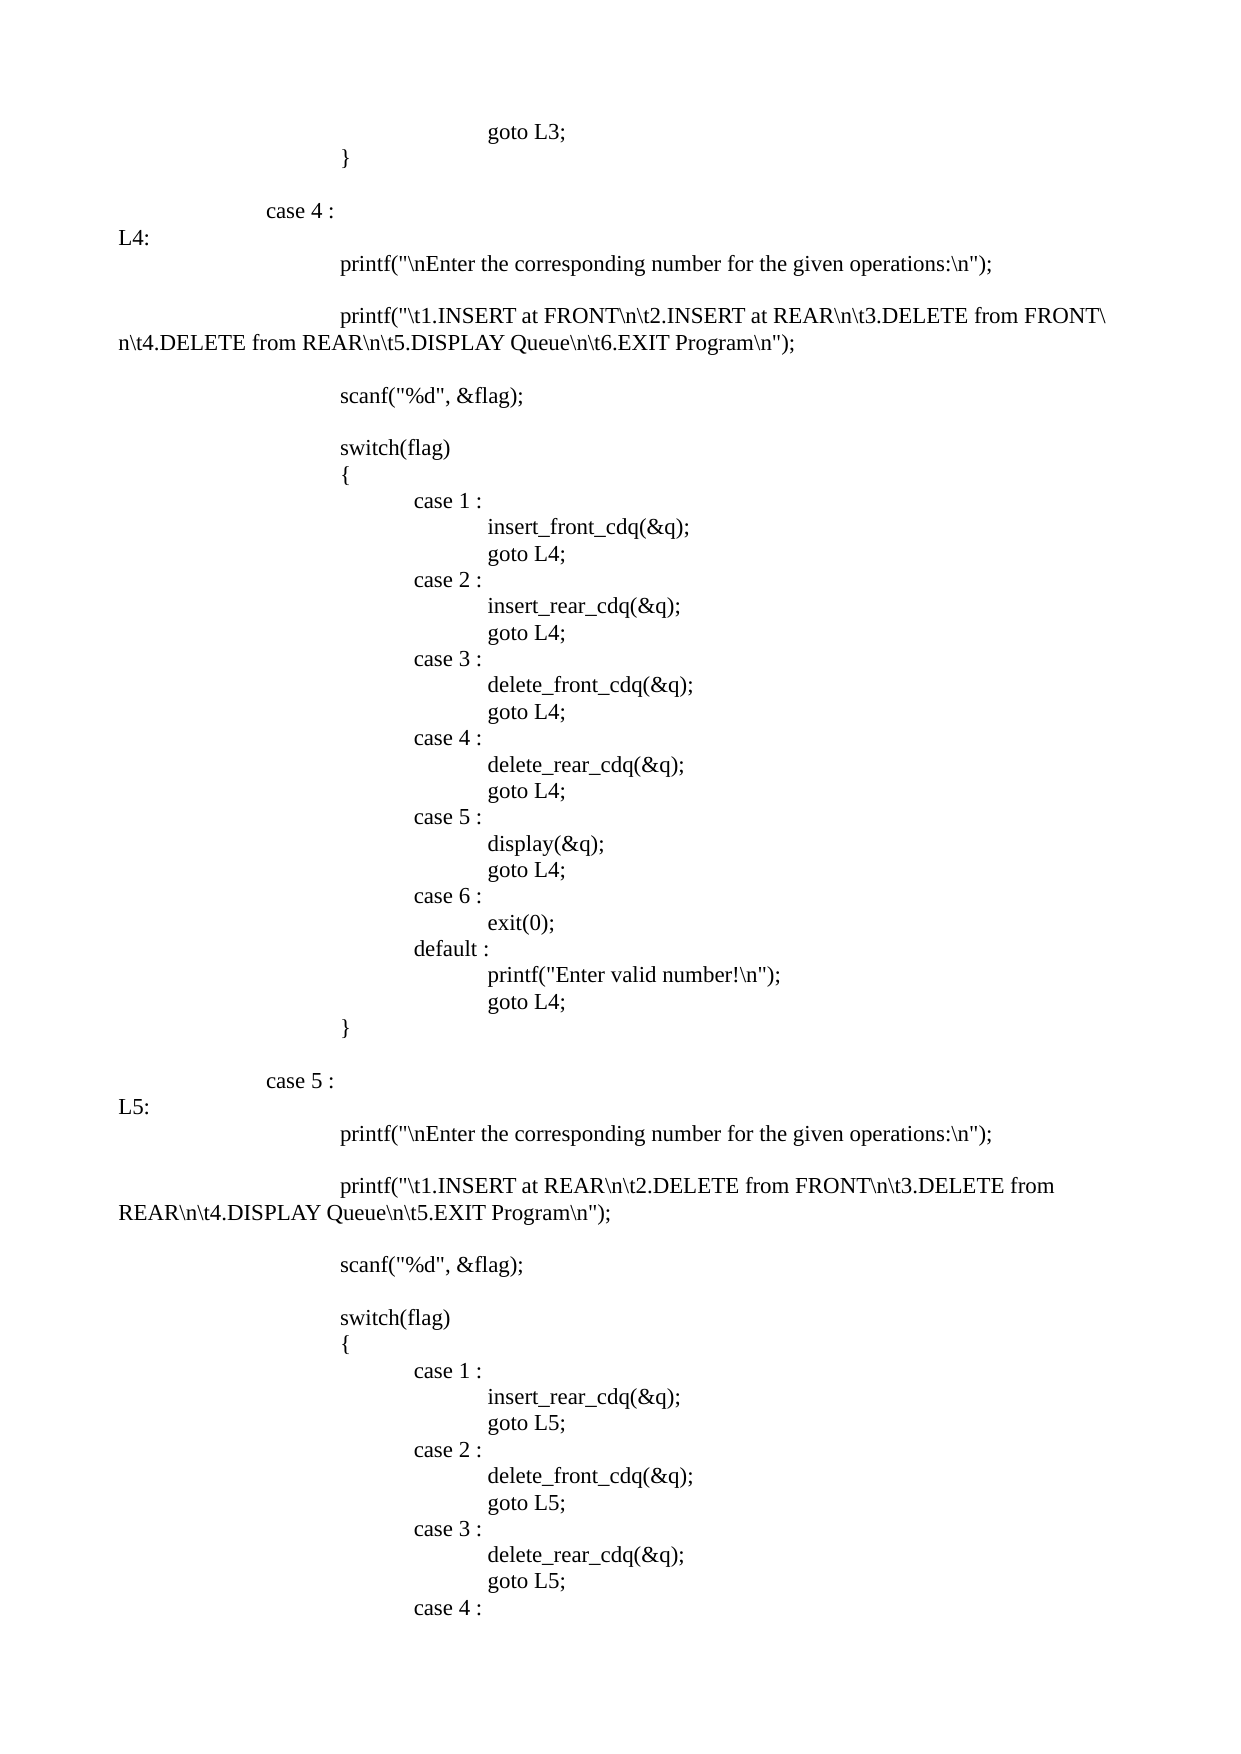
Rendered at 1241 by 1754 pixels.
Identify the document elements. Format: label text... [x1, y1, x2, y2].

text case 1 : [118, 487, 1122, 513]
text printf("\t1.INSERT at FRONT\n\t2.INSERT at REAR\n\t3.DELETE from FRONT\n\t4.DELETE from REAR\n\t5.DISPLAY Queue\n\t6.EXIT Program\n"); [118, 303, 1122, 355]
text case 5 : [118, 803, 1122, 830]
text printf("\t1.INSERT at REAR\n\t2.DELETE from FRONT\n\t3.DELETE from REAR\n\t4.DISPLAY Queue\n\t5.EXIT Program\n"); [118, 1172, 1122, 1225]
text insert_front_cdq(&q); [118, 513, 1122, 540]
text goto L4; [118, 856, 1122, 882]
text printf("Enter valid number!\n"); [118, 961, 1122, 988]
text L4: [118, 223, 1122, 250]
text case 4 : [118, 197, 1122, 223]
text } [118, 1014, 1122, 1041]
text goto L4; [118, 619, 1122, 645]
text case 2 : [118, 566, 1122, 592]
text case 2 : [118, 1436, 1122, 1462]
text goto L4; [118, 540, 1122, 566]
text case 3 : [118, 645, 1122, 672]
text scanf("%d", &flag); [118, 1251, 1122, 1278]
text goto L4; [118, 777, 1122, 803]
text case 1 : [118, 1357, 1122, 1383]
text case 4 : [118, 1594, 1122, 1620]
text switch(flag) [118, 434, 1122, 461]
text case 3 : [118, 1515, 1122, 1541]
text case 6 : [118, 882, 1122, 909]
text goto L3; [118, 118, 1122, 144]
text } [118, 144, 1122, 171]
text scanf("%d", &flag); [118, 382, 1122, 408]
text goto L5; [118, 1488, 1122, 1515]
text exit(0); [118, 909, 1122, 935]
text goto L5; [118, 1409, 1122, 1436]
text { [118, 461, 1122, 487]
text L5: [118, 1093, 1122, 1119]
text default : [118, 935, 1122, 961]
text goto L5; [118, 1568, 1122, 1594]
text printf("\nEnter the corresponding number for the given operations:\n"); [118, 1119, 1122, 1146]
text delete_rear_cdq(&q); [118, 1541, 1122, 1568]
text delete_rear_cdq(&q); [118, 751, 1122, 777]
text case 5 : [118, 1067, 1122, 1093]
text delete_front_cdq(&q); [118, 1462, 1122, 1488]
text printf("\nEnter the corresponding number for the given operations:\n"); [118, 250, 1122, 276]
text insert_rear_cdq(&q); [118, 1383, 1122, 1409]
text { [118, 1330, 1122, 1357]
text delete_front_cdq(&q); [118, 672, 1122, 698]
text case 4 : [118, 724, 1122, 751]
text insert_rear_cdq(&q); [118, 592, 1122, 619]
text display(&q); [118, 830, 1122, 856]
text goto L4; [118, 698, 1122, 724]
text goto L4; [118, 988, 1122, 1014]
text switch(flag) [118, 1304, 1122, 1330]
